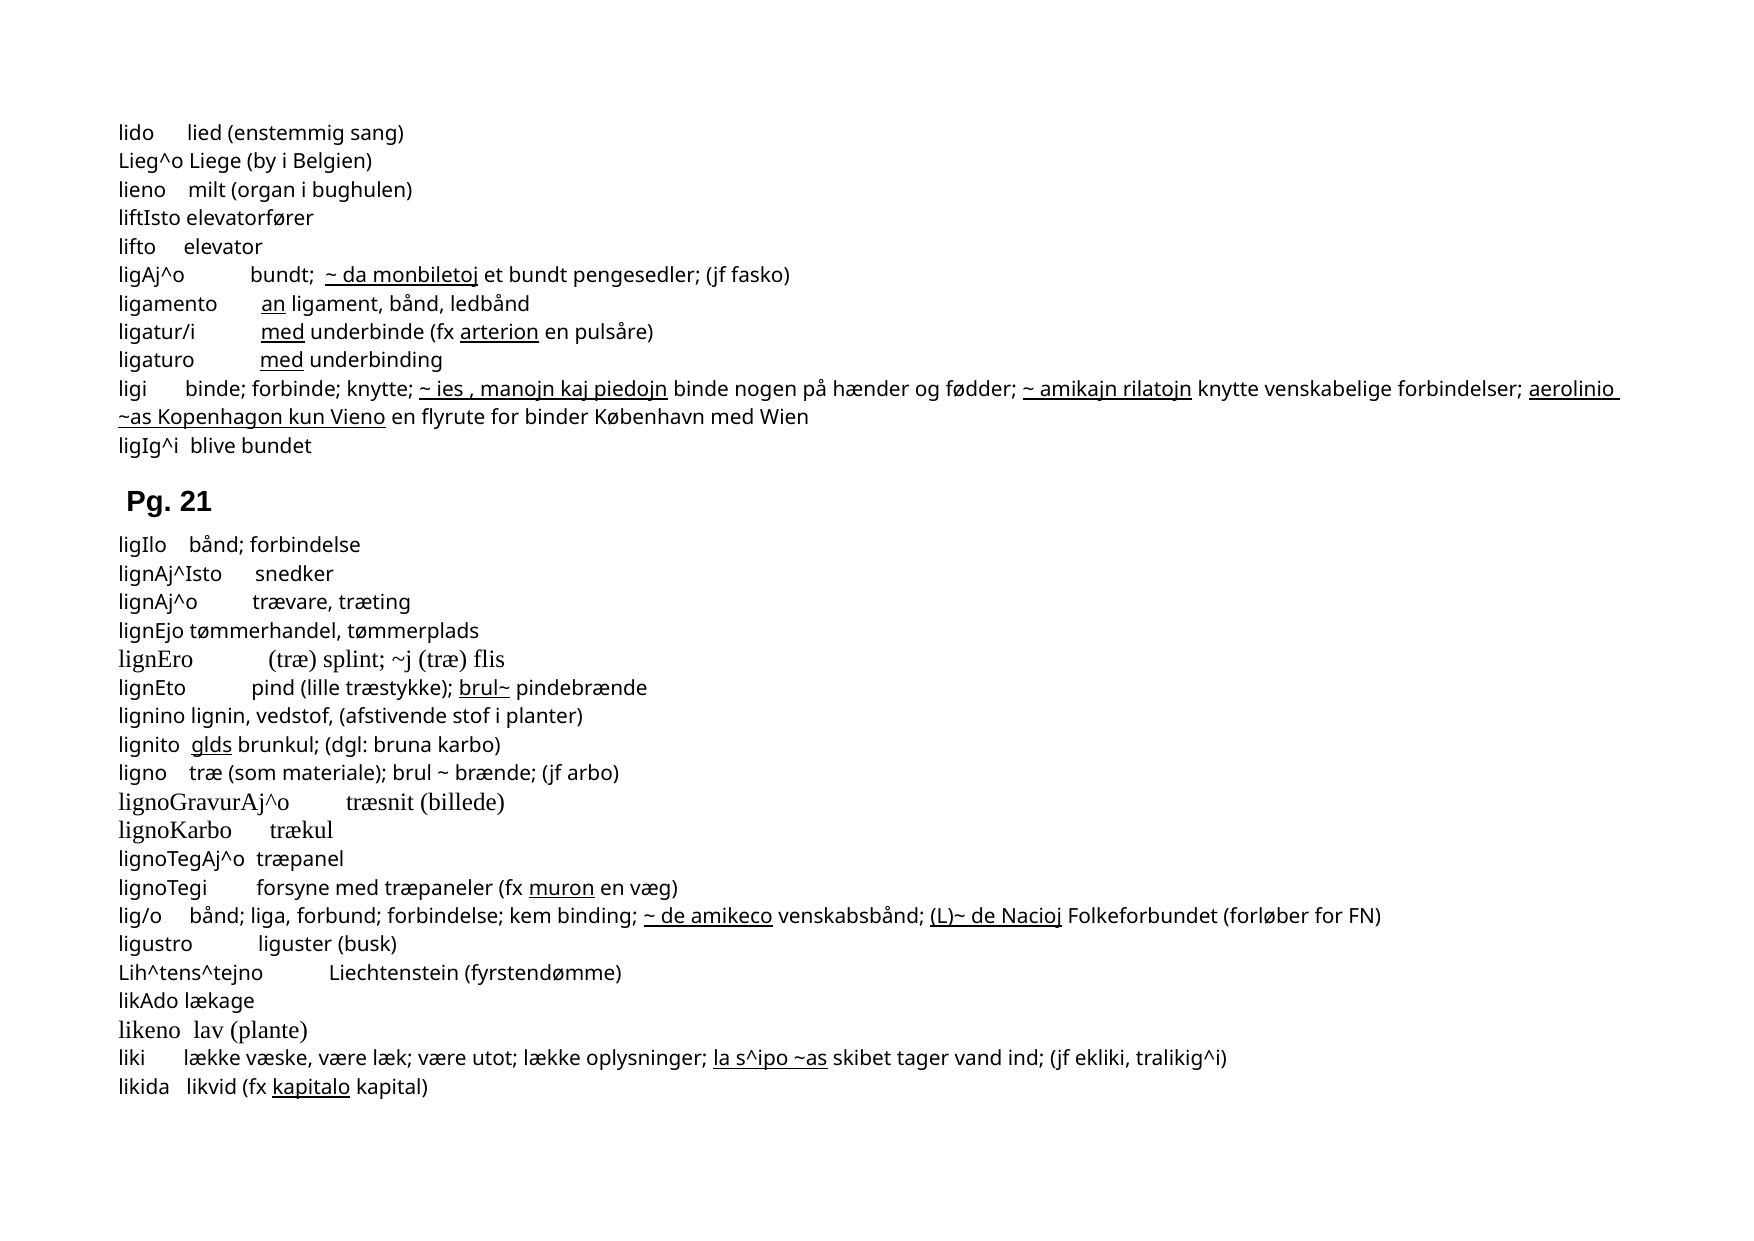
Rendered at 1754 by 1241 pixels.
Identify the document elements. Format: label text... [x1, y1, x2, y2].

text ligIg^i blive bundet [118, 431, 1636, 459]
text lignoGravurAj^o træsnit (billede) [118, 787, 1636, 815]
text lignEto pind (lille træstykke); brul~ pindebrænde [118, 673, 1636, 701]
subtitle Pg. 21 [118, 484, 1636, 518]
text lieno milt (organ i bughulen) [118, 175, 1636, 203]
text ligatur/i med underbinde (fx arterion en pulsåre) [118, 317, 1636, 346]
text lido lied (enstemmig sang) [118, 118, 1636, 147]
text lignEro (træ) splint; ~j (træ) flis [118, 644, 1636, 673]
text lignEjo tømmerhandel, tømmerplads [118, 616, 1636, 644]
text likida likvid (fx kapitalo kapital) [118, 1072, 1636, 1100]
text lig/o bånd; liga, forbund; forbindelse; kem binding; ~ de amikeco venskabsbånd; (L)~ de Nacioj Folkeforbundet (forløber for FN) [118, 901, 1636, 929]
text likAdo lækage [118, 986, 1636, 1015]
text ligaturo med underbinding [118, 346, 1636, 374]
text ligno træ (som materiale); brul ~ brænde; (jf arbo) [118, 758, 1636, 787]
text Lieg^o Liege (by i Belgien) [118, 147, 1636, 175]
text lignoKarbo trækul [118, 815, 1636, 844]
text ligIlo bånd; forbindelse [118, 530, 1636, 559]
text Lih^tens^tejno Liechtenstein (fyrstendømme) [118, 958, 1636, 986]
text ligi binde; forbinde; knytte; ~ ies , manojn kaj piedojn binde nogen på hænder og fødder; ~ amikajn rilatojn knytte venskabelige forbindelser; aerolinio ~as Kopenhagon kun Vieno en flyrute for binder København med Wien [118, 374, 1636, 431]
text lignito glds brunkul; (dgl: bruna karbo) [118, 730, 1636, 758]
text ligamento an ligament, bånd, ledbånd [118, 289, 1636, 317]
text lignino lignin, vedstof, (afstivende stof i planter) [118, 701, 1636, 730]
text ligAj^o bundt; ~ da monbiletoj et bundt pengesedler; (jf fasko) [118, 260, 1636, 289]
text liki lække væske, være læk; være utot; lække oplysninger; la s^ipo ~as skibet tager vand ind; (jf ekliki, tralikig^i) [118, 1043, 1636, 1072]
text liftIsto elevatorfører [118, 203, 1636, 232]
text lignoTegAj^o træpanel [118, 844, 1636, 873]
text lignAj^Isto snedker [118, 559, 1636, 587]
text ligustro liguster (busk) [118, 929, 1636, 958]
text lignoTegi forsyne med træpaneler (fx muron en væg) [118, 873, 1636, 901]
text likeno lav (plante) [118, 1015, 1636, 1043]
text lignAj^o trævare, træting [118, 587, 1636, 616]
text lifto elevator [118, 232, 1636, 260]
